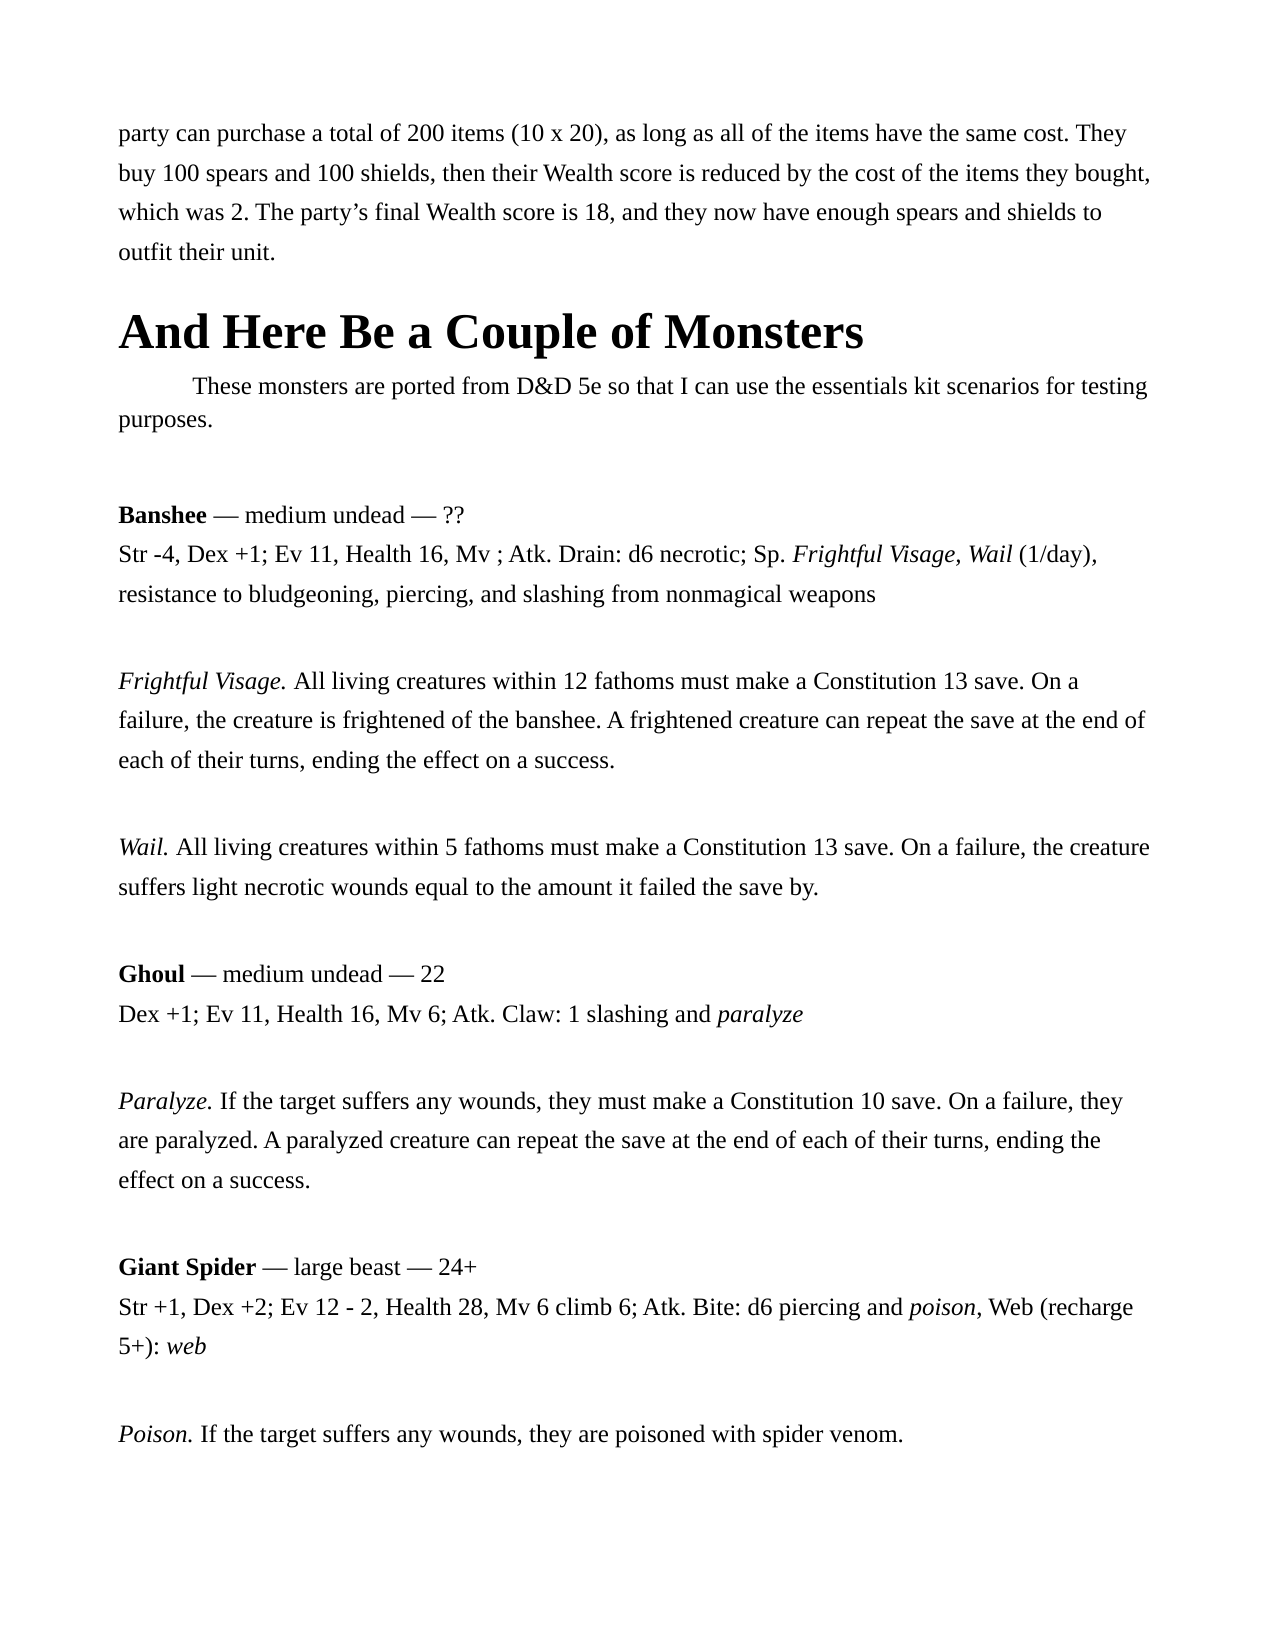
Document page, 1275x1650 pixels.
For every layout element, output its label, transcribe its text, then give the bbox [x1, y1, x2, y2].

text Banshee — medium undead — ?? [118, 500, 1157, 528]
text party can purchase a total of 200 items (10 x 20), as long as all of the items have the same cost. They buy 100 spears and 100 shields, then their Wealth score is reduced by the cost of the items they bought, which was 2. The party’s final Wealth score is 18, and they now have enough spears and shields to outfit their unit. [118, 118, 1157, 266]
text Paralyze. If the target suffers any wounds, they must make a Constitution 10 save. On a failure, they are paralyzed. A paralyzed creature can repeat the save at the end of each of their turns, ending the effect on a success. [118, 1086, 1157, 1194]
text Dex +1; Ev 11, Health 16, Mv 6; Atk. Claw: 1 slashing and paralyze [118, 999, 1157, 1027]
text Frightful Visage. All living creatures within 12 fathoms must make a Constitution 13 save. On a failure, the creature is frightened of the banshee. A frightened creature can repeat the save at the end of each of their turns, ending the effect on a success. [118, 666, 1157, 774]
text Giant Spider — large beast — 24+ [118, 1252, 1157, 1281]
text Ghoul — medium undead — 22 [118, 959, 1157, 988]
text These monsters are ported from D&D 5e so that I can use the essentials kit scenarios for testing purposes. [118, 371, 1157, 433]
text Wail. All living creatures within 5 fathoms must make a Constitution 13 save. On a failure, the creature suffers light necrotic wounds equal to the amount it failed the save by. [118, 832, 1157, 901]
text Poison. If the target suffers any wounds, they are poisoned with spider venom. [118, 1419, 1157, 1447]
text Str +1, Dex +2; Ev 12 - 2, Health 28, Mv 6 climb 6; Atk. Bite: d6 piercing and poison, Web (recharge 5+): web [118, 1292, 1157, 1360]
text Str -4, Dex +1; Ev 11, Health 16, Mv ; Atk. Drain: d6 necrotic; Sp. Frightful Visage, Wail (1/day), resistance to bludgeoning, piercing, and slashing from nonmagical weapons [118, 539, 1157, 608]
subtitle And Here Be a Couple of Monsters [118, 301, 1157, 359]
